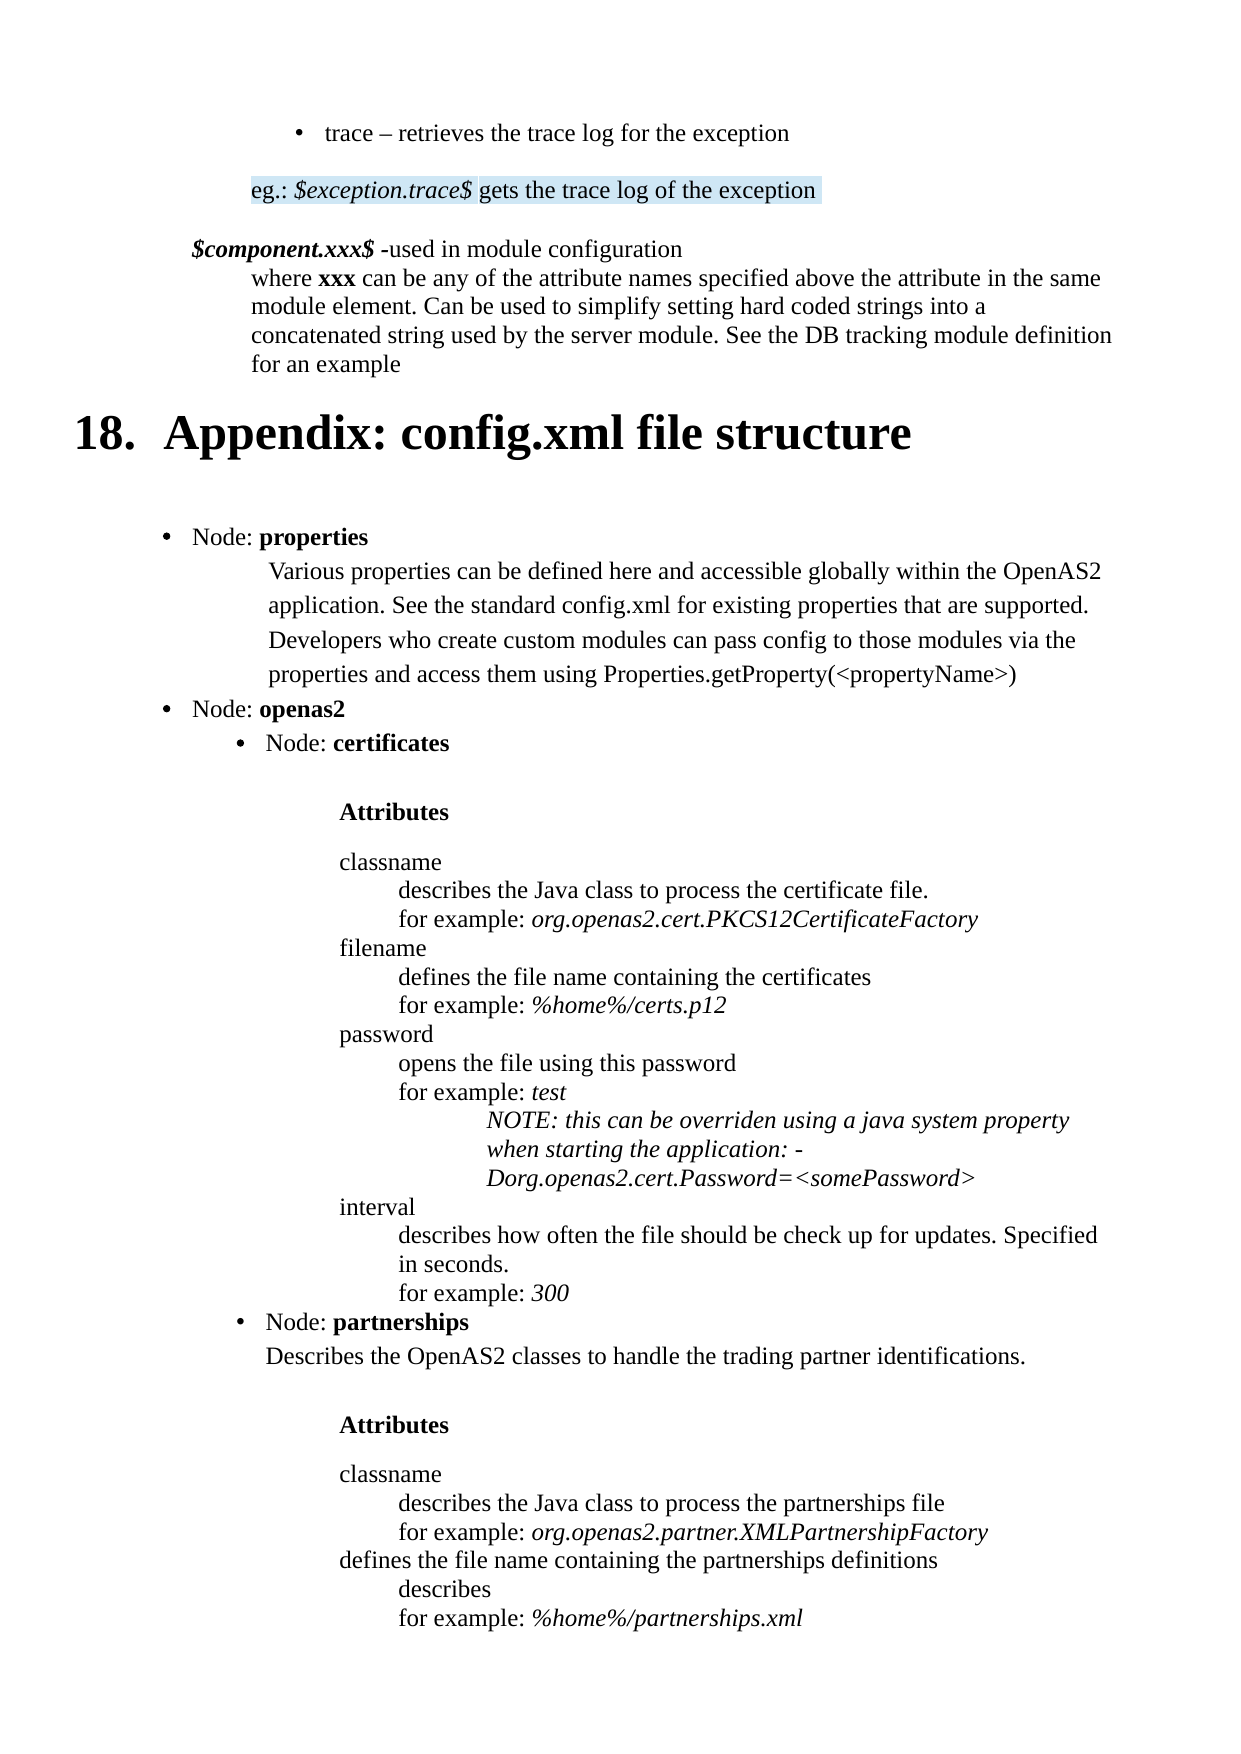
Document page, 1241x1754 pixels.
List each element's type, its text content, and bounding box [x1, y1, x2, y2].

list Node: properties [162, 522, 1122, 550]
list describes for example: %home%/partnerships.xml [369, 1574, 1122, 1632]
subtitle Appendix: config.xml file structure [73, 403, 1122, 460]
list trace – retrieves the trace log for the exception [295, 118, 1122, 147]
list Node: certificates [236, 728, 1122, 757]
list describes how often the file should be check up for updates. Specified in seconds. for example: 300 [369, 1220, 1122, 1307]
list Attributes [309, 763, 1122, 826]
subtitle classname [309, 847, 1122, 875]
list Node: openas2 [162, 694, 1122, 723]
list defines the file name containing the certificates for example: %home%/certs.p12 [369, 962, 1122, 1019]
list eg.: $exception.trace$ gets the trace log of the exception [221, 147, 1122, 204]
text Various properties can be defined here and accessible globally within the OpenAS2 application. See the standard config.xml for existing properties that are supported. Developers who create custom modules can pass config to those modules via the properties and access them using Properties.getProperty(<propertyName>) [268, 556, 1122, 688]
list describes the Java class to process the certificate file. for example: org.openas2.cert.PKCS12CertificateFactory [369, 875, 1122, 933]
subtitle classname [309, 1459, 1122, 1488]
subtitle $component.xxx$ -used in module configuration [162, 234, 1122, 263]
subtitle filename [309, 933, 1122, 962]
subtitle defines the file name containing the partnerships definitions [309, 1545, 1122, 1574]
list opens the file using this password for example: test [369, 1048, 1122, 1105]
list where xxx can be any of the attribute names specified above the attribute in the same module element. Can be used to simplify setting hard coded strings into a concatenated string used by the server module. See the DB tracking module definition for an example [221, 263, 1122, 378]
subtitle interval [309, 1192, 1122, 1220]
list Node: partnerships Describes the OpenAS2 classes to handle the trading partner identifications. [236, 1307, 1122, 1370]
list Attributes [309, 1376, 1122, 1439]
list describes the Java class to process the partnerships file for example: org.openas2.partner.XMLPartnershipFactory [369, 1488, 1122, 1545]
list NOTE: this can be overriden using a java system property when starting the application: -Dorg.openas2.cert.Password=<somePassword> [457, 1105, 1122, 1192]
subtitle password [309, 1019, 1122, 1048]
